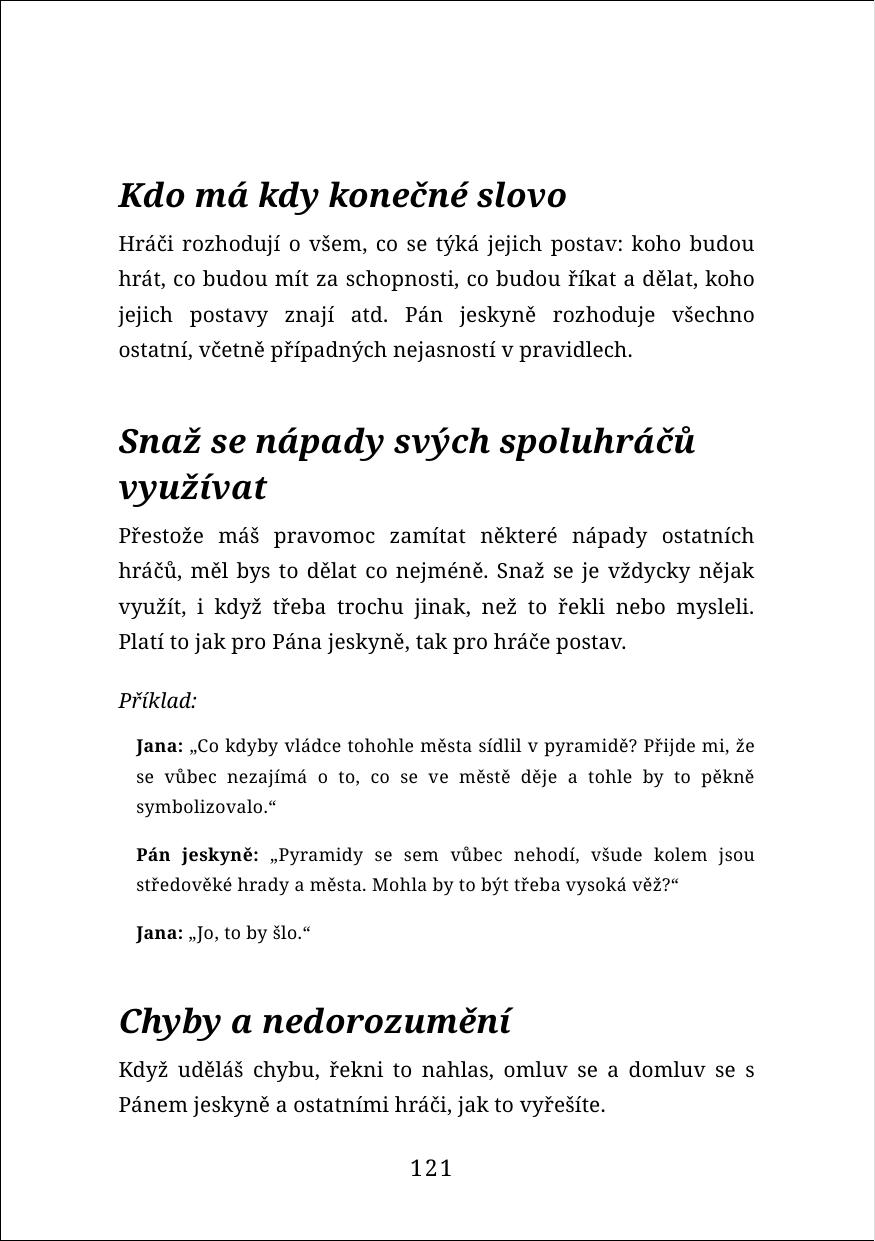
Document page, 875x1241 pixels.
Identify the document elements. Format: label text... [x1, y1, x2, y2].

text Přestože máš pravomoc zamítat některé nápady ostatních hráčů, měl bys to dělat co nejméně. Snaž se je vždycky nějak využít, i když třeba trochu jinak, než to řekli nebo mysleli. Platí to jak pro Pána jeskyně, tak pro hráče postav. [118, 521, 756, 656]
text Jana: „Jo, to by šlo.“ [136, 920, 756, 944]
subtitle Snaž se nápady svých spoluhráčů využívat [118, 418, 756, 509]
text Hráči rozhodují o všem, co se týká jejich postav: koho budou hrát, co budou mít za schopnosti, co budou říkat a dělat, koho jejich postavy znají atd. Pán jeskyně rozhoduje všechno ostatní, včetně případných nejasností v pravidlech. [118, 229, 756, 364]
text Jana: „Co kdyby vládce tohohle města sídlil v pyramidě? Přijde mi, že se vůbec nezajímá o to, co se ve městě děje a tohle by to pěkně symbolizovalo.“ [136, 734, 756, 818]
text Příklad: [118, 687, 756, 715]
subtitle Kdo má kdy konečné slovo [118, 172, 756, 217]
text Když uděláš chybu, řekni to nahlas, omluv se a domluv se s Pánem jeskyně a ostatními hráči, jak to vyřešíte. [118, 1055, 756, 1119]
text Pán jeskyně: „Pyramidy se sem vůbec nehodí, všude kolem jsou středověké hrady a města. Mohla by to být třeba vysoká věž?“ [136, 842, 756, 897]
subtitle Chyby a nedorozumění [118, 998, 756, 1043]
